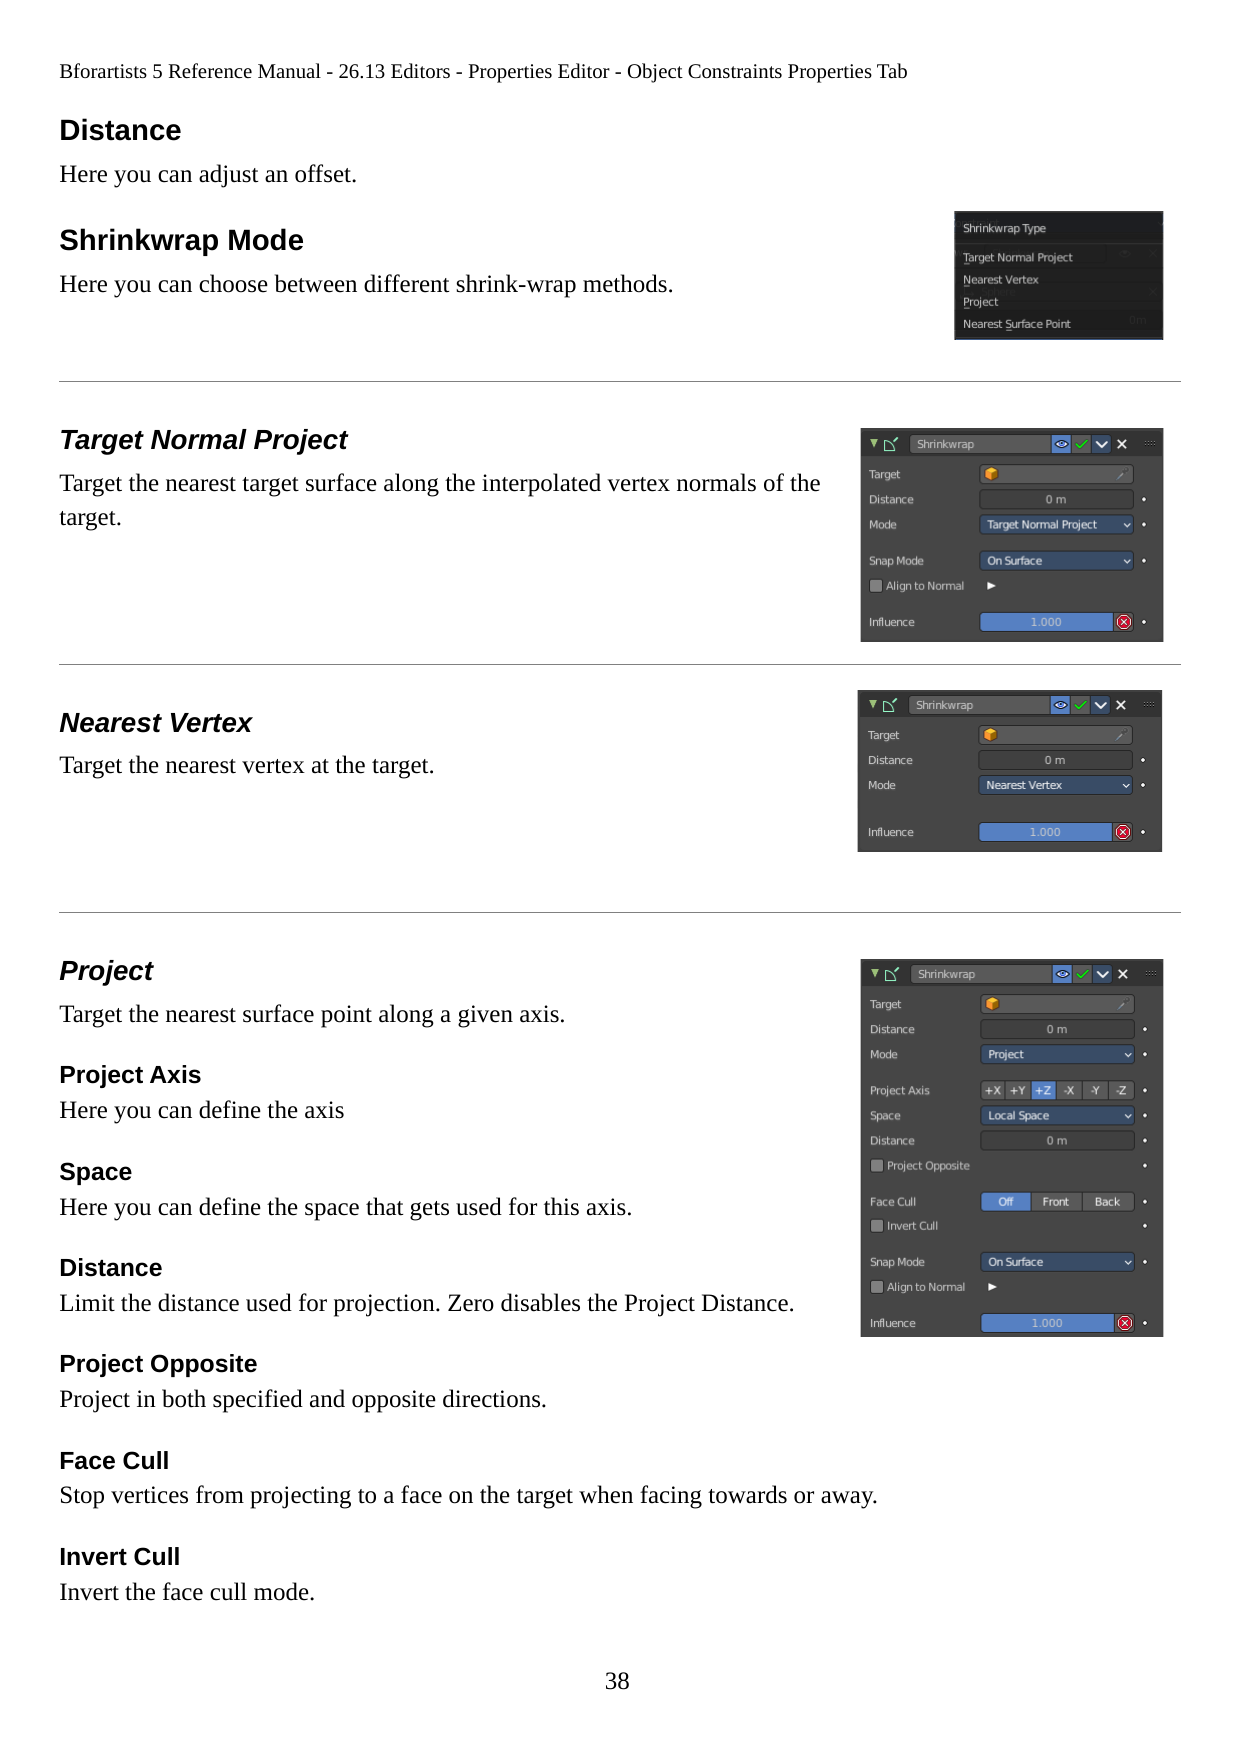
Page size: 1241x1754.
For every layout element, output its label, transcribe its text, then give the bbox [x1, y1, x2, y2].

subtitle Space [59, 1157, 860, 1185]
subtitle Distance [59, 1253, 860, 1282]
subtitle [1164, 1060, 1181, 1089]
text Here you can adjust an offset. [59, 159, 1181, 188]
subtitle Project Opposite [59, 1349, 1181, 1378]
text Here you can choose between different shrink-wrap methods. [59, 269, 954, 297]
subtitle Project Axis [59, 1060, 860, 1089]
text Target the nearest surface point along a given axis. [59, 999, 860, 1028]
picture [860, 959, 1164, 1337]
text Target the nearest target surface along the interpolated vertex normals of the target. [59, 468, 860, 531]
subtitle Shrinkwrap Mode [59, 222, 954, 256]
text Project in both specified and opposite directions. [59, 1384, 1181, 1413]
text Here you can define the space that gets used for this axis. [59, 1192, 860, 1220]
subtitle [1163, 706, 1181, 738]
text Invert the face cull mode. [59, 1577, 1181, 1606]
subtitle Nearest Vertex [59, 706, 857, 738]
subtitle Target Normal Project [59, 423, 1181, 455]
subtitle [1164, 1157, 1181, 1185]
text Here you can define the axis [59, 1095, 860, 1124]
text Target the nearest vertex at the target. [59, 751, 857, 779]
subtitle [1164, 1253, 1181, 1282]
subtitle Distance [59, 113, 1181, 146]
text Stop vertices from projecting to a face on the target when facing towards or away. [59, 1481, 1181, 1509]
text Limit the distance used for projection. Zero disables the Project Distance. [59, 1288, 860, 1317]
picture [857, 690, 1163, 852]
subtitle Invert Cull [59, 1542, 1181, 1571]
subtitle Face Cull [59, 1446, 1181, 1474]
picture [954, 211, 1164, 340]
subtitle Project [59, 954, 1181, 986]
subtitle [1164, 222, 1181, 256]
picture [860, 428, 1164, 642]
